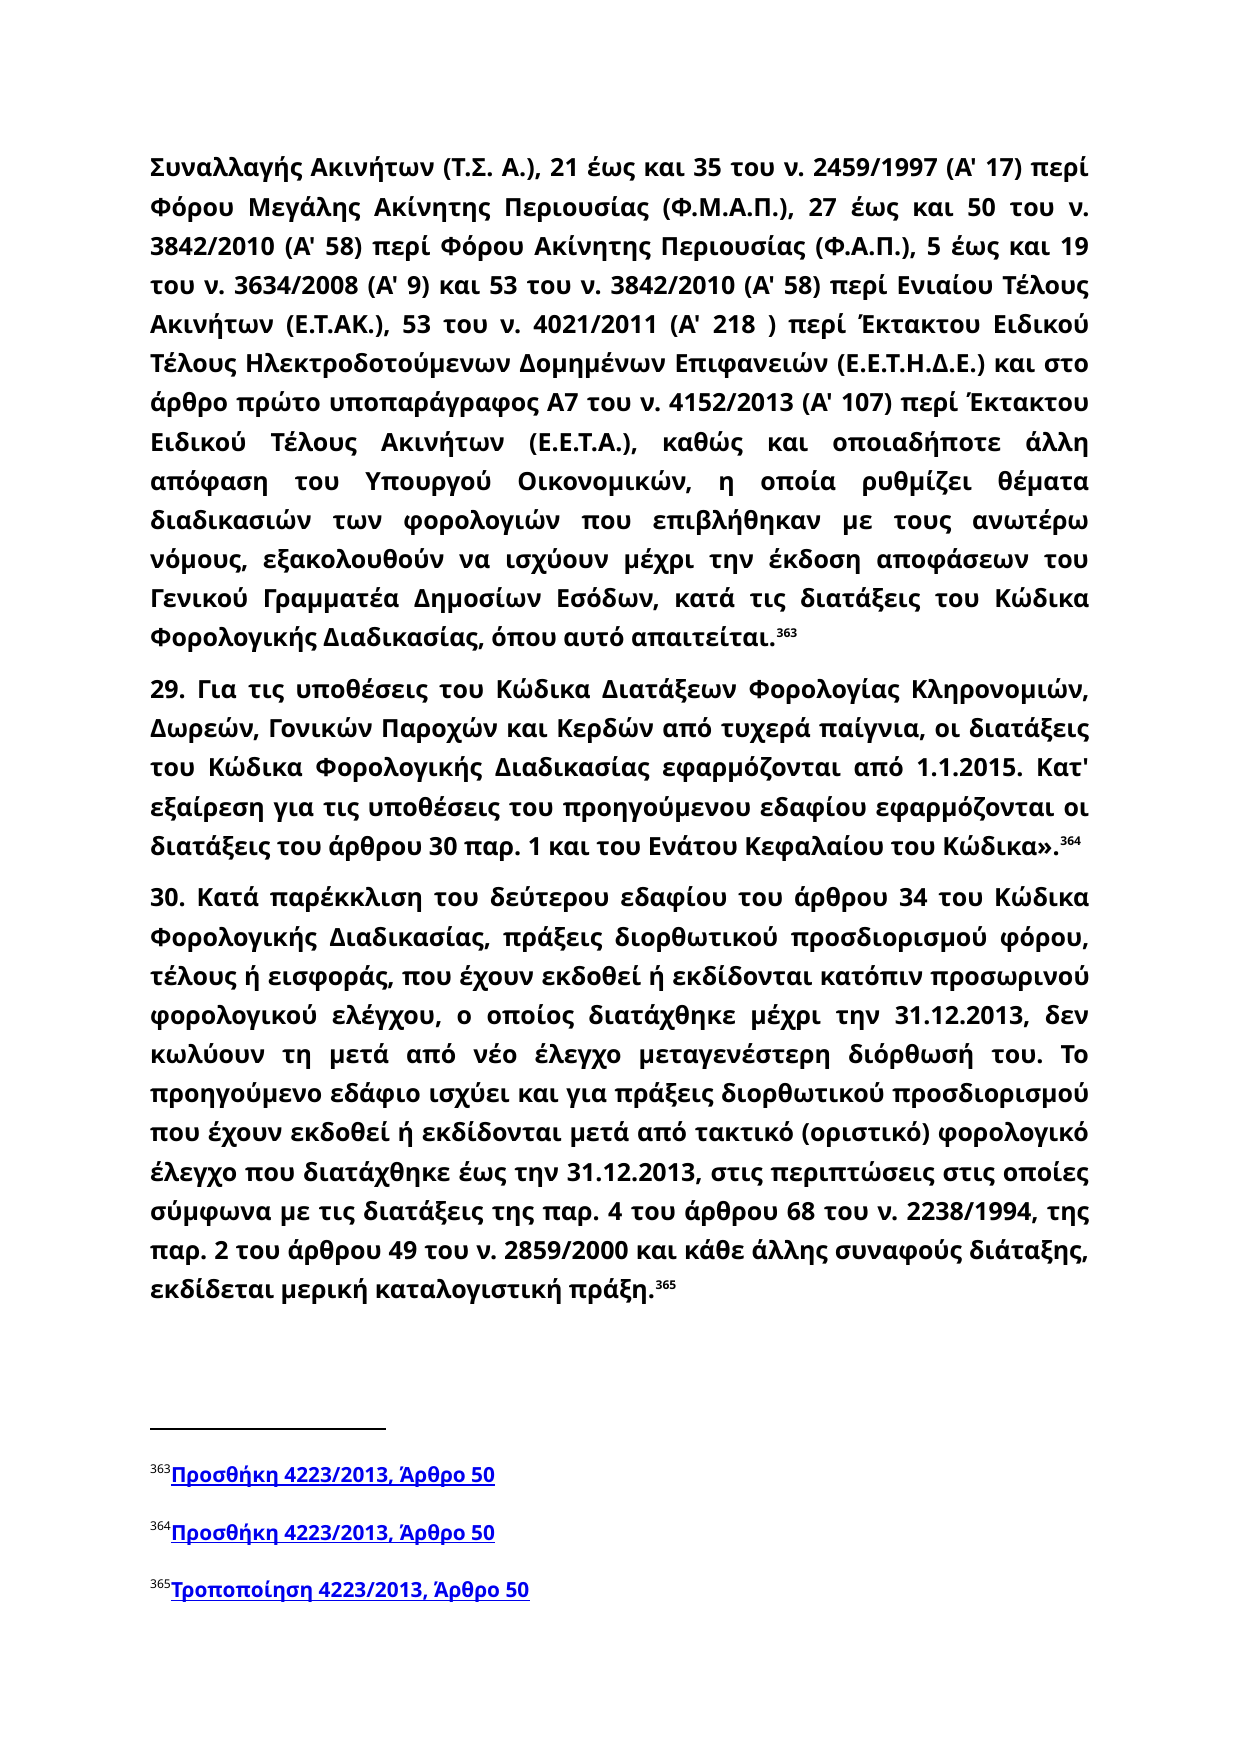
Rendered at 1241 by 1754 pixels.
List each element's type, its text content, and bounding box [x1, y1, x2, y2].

text 29. Για τις υποθέσεις του Κώδικα Διατάξεων Φορολογίας Κληρονομιών, Δωρεών, Γονικών Παροχών και Κερδών από τυχερά παίγνια, οι διατάξεις του Κώδικα Φορολογικής Διαδικασίας εφαρμόζονται από 1.1.2015. Κατ' εξαίρεση για τις υποθέσεις του προηγούμενου εδαφίου εφαρμόζονται οι διατάξεις του άρθρου 30 παρ. 1 και του Ενάτου Κεφαλαίου του Κώδικα». [150, 672, 1090, 862]
text Προσθήκη 4223/2013, Άρθρο 50 [150, 1460, 1090, 1489]
text Συναλλαγής Ακινήτων (Τ.Σ. Α.), 21 έως και 35 του ν. 2459/1997 (Α' 17) περί Φόρου Μεγάλης Ακίνητης Περιουσίας (Φ.Μ.Α.Π.), 27 έως και 50 του ν. 3842/2010 (Α' 58) περί Φόρου Ακίνητης Περιουσίας (Φ.Α.Π.), 5 έως και 19 του ν. 3634/2008 (Α' 9) και 53 του ν. 3842/2010 (Α' 58) περί Ενιαίου Τέλους Ακινήτων (Ε.Τ.ΑΚ.), 53 του ν. 4021/2011 (Α' 218 ) περί Έκτακτου Ειδικού Τέλους Ηλεκτροδοτούμενων Δομημένων Επιφανειών (Ε.Ε.Τ.Η.Δ.Ε.) και στο άρθρο πρώτο υποπαράγραφος Α7 του ν. 4152/2013 (Α' 107) περί Έκτακτου Ειδικού Τέλους Ακινήτων (Ε.Ε.Τ.Α.), καθώς και οποιαδήποτε άλλη απόφαση του Υπουργού Οικονομικών, η οποία ρυθμίζει θέματα διαδικασιών των φορολογιών που επιβλήθηκαν με τους ανωτέρω νόμους, εξακολουθούν να ισχύουν μέχρι την έκδοση αποφάσεων του Γενικού Γραμματέα Δημοσίων Εσόδων, κατά τις διατάξεις του Κώδικα Φορολογικής Διαδικασίας, όπου αυτό απαιτείται. [150, 150, 1090, 654]
text Τροποποίηση 4223/2013, Άρθρο 50 [150, 1576, 1090, 1604]
text Προσθήκη 4223/2013, Άρθρο 50 [150, 1518, 1090, 1546]
text 30. Κατά παρέκκλιση του δεύτερου εδαφίου του άρθρου 34 του Κώδικα Φορολογικής Διαδικασίας, πράξεις διορθωτικού προσδιορισμού φόρου, τέλους ή εισφοράς, που έχουν εκδοθεί ή εκδίδονται κατόπιν προσωρινού φορολογικού ελέγχου, ο οποίος διατάχθηκε μέχρι την 31.12.2013, δεν κωλύουν τη μετά από νέο έλεγχο μεταγενέστερη διόρθωσή του. Το προηγούμενο εδάφιο ισχύει και για πράξεις διορθωτικού προσδιορισμού που έχουν εκδοθεί ή εκδίδονται μετά από τακτικό (οριστικό) φορολογικό έλεγχο που διατάχθηκε έως την 31.12.2013, στις περιπτώσεις στις οποίες σύμφωνα με τις διατάξεις της παρ. 4 του άρθρου 68 του ν. 2238/1994, της παρ. 2 του άρθρου 49 του ν. 2859/2000 και κάθε άλλης συναφούς διάταξης, εκδίδεται μερική καταλογιστική πράξη. [150, 880, 1090, 1306]
